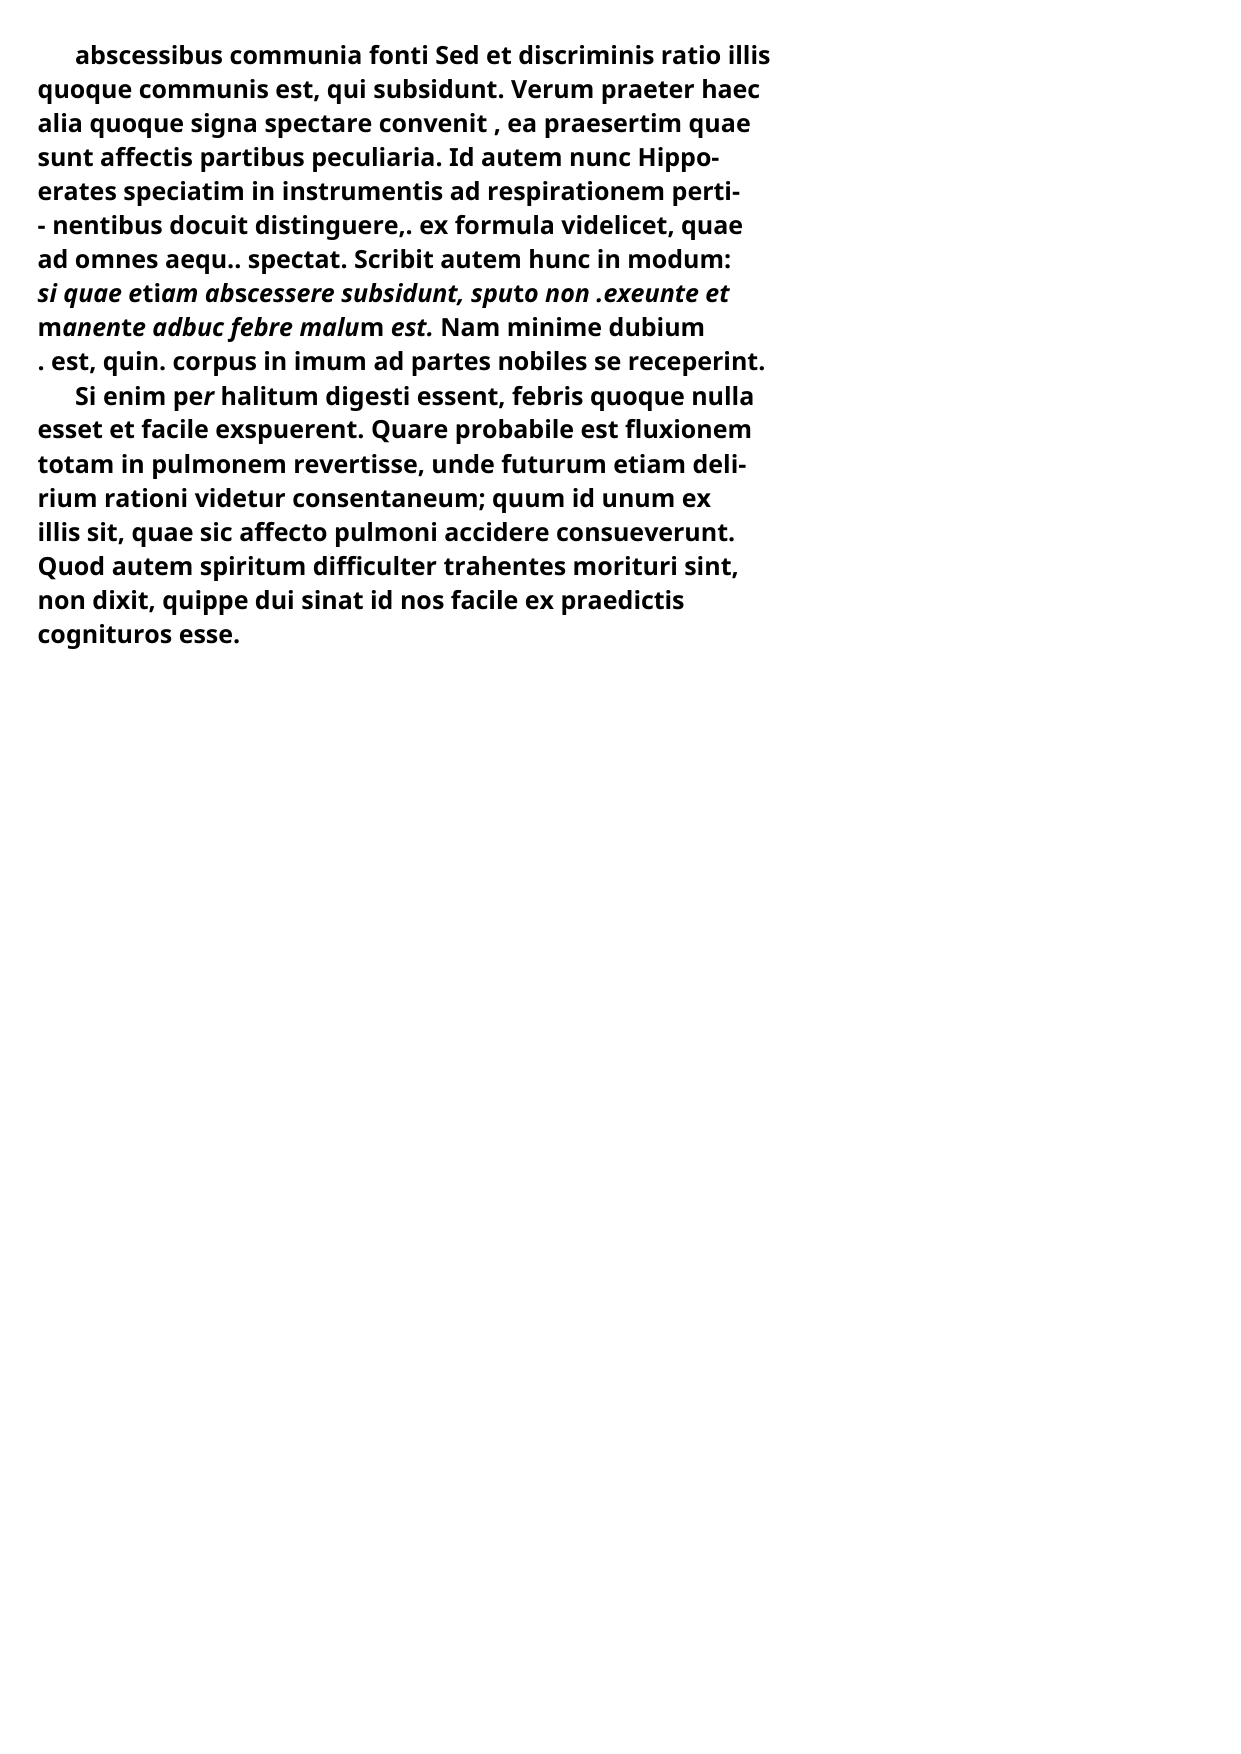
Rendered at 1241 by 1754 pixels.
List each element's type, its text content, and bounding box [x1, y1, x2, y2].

text Si enim per halitum digesti essent, febris quoque nulla esset et facile exspuerent. Quare probabile est fluxionem totam in pulmonem revertisse, unde futurum etiam deli- rium rationi videtur consentaneum; quum id unum ex illis sit, quae sic affecto pulmoni accidere consueverunt. Quod autem spiritum difficulter trahentes morituri sint, non dixit, quippe dui sinat id nos facile ex praedictis cognituros esse. [37, 378, 1203, 651]
text abscessibus communia fonti Sed et discriminis ratio illis quoque communis est, qui subsidunt. Verum praeter haec alia quoque signa spectare convenit , ea praesertim quae sunt affectis partibus peculiaria. Id autem nunc Hippo- erates speciatim in instrumentis ad respirationem perti- - nentibus docuit distinguere,. ex formula videlicet, quae ad omnes aequ.. spectat. Scribit autem hunc in modum: si quae etiam abscessere subsidunt, sputo non .exeunte et manente adbuc febre malum est. Nam minime dubium . est, quin. corpus in imum ad partes nobiles se receperint. [37, 37, 1203, 378]
